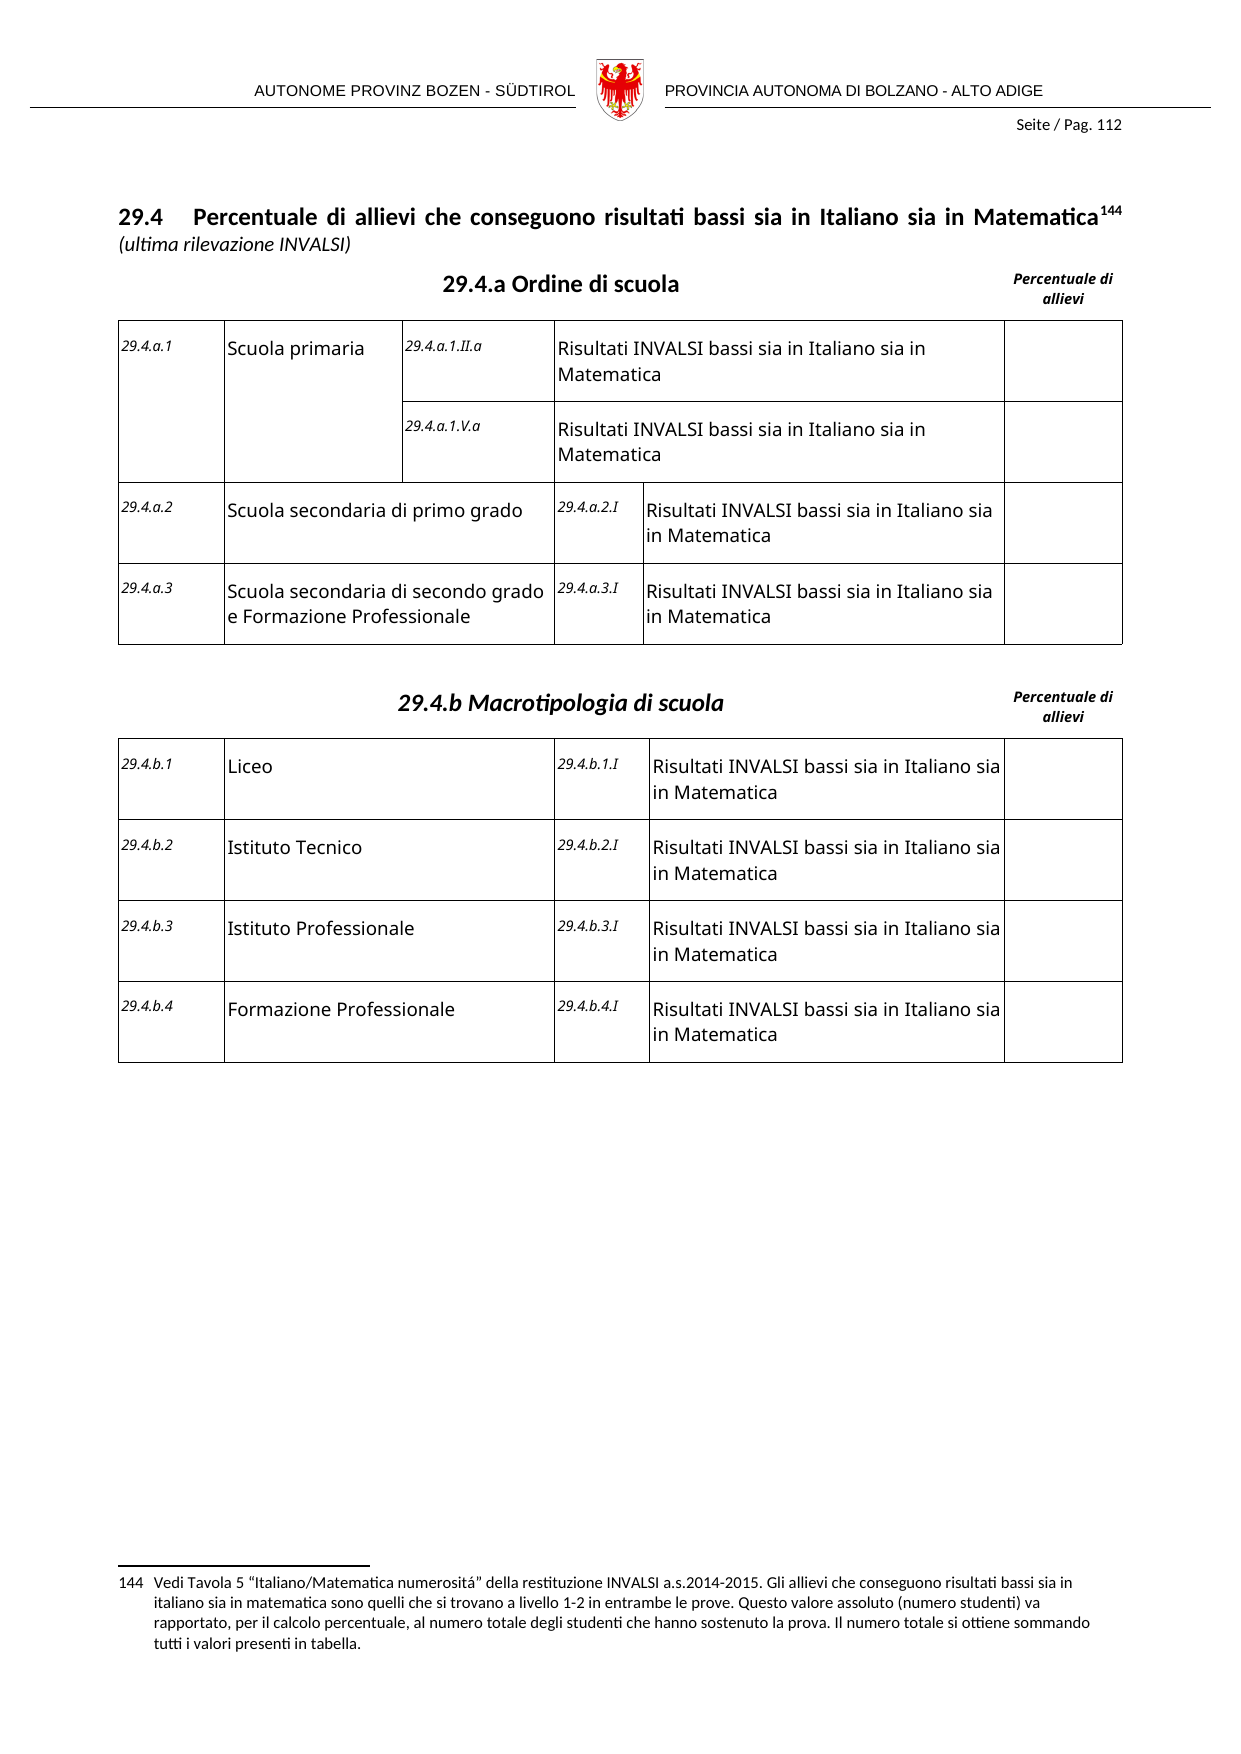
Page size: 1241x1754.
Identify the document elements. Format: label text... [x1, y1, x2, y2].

table_cell Risultati INVALSI bassi sia in Italiano sia in Matematica [650, 820, 1004, 900]
table_cell [1005, 820, 1122, 900]
table_cell 29.4.a.1.V.a [403, 402, 554, 482]
table_cell 29.4.a.1 [119, 321, 224, 482]
table_cell Risultati INVALSI bassi sia in Italiano sia in Matematica [650, 901, 1004, 981]
table_cell 29.4.a.3 [119, 564, 224, 644]
table_cell [1005, 982, 1122, 1062]
table_cell Risultati INVALSI bassi sia in Italiano sia in Matematica [650, 982, 1004, 1062]
table_cell Scuola primaria [225, 321, 402, 482]
table_cell [1005, 739, 1122, 819]
table_cell 29.4.b.2.I [555, 820, 649, 900]
table_cell 29.4.a.1.II.a [403, 321, 554, 401]
table_header Percentuale di allievi [1004, 257, 1122, 320]
table_cell Istituto Professionale [225, 901, 554, 981]
table_cell Risultati INVALSI bassi sia in Italiano sia in Matematica [644, 564, 1004, 644]
table_cell Risultati INVALSI bassi sia in Italiano sia in Matematica [555, 321, 1004, 401]
table_cell Formazione Professionale [225, 982, 554, 1062]
table_cell [1005, 483, 1122, 563]
table_cell 29.4.b.1 [119, 739, 224, 819]
table_cell Risultati INVALSI bassi sia in Italiano sia in Matematica [650, 739, 1004, 819]
text Vedi Tavola 5 “Italiano/Matematica numerositá” della restituzione INVALSI a.s.2014-2015. Gli allievi che conseguono risultati bassi sia in italiano sia in matematica sono quelli che si trovano a livello 1-2 in entrambe le prove. Questo valore assoluto (numero studenti) va rapportato, per il calcolo percentuale, al numero totale degli studenti che hanno sostenuto la prova. Il numero totale si ottiene sommando tutti i valori presenti in tabella. [118, 1572, 1122, 1653]
table_cell 29.4.a.3.I [555, 564, 643, 644]
table_header 29.4.a Ordine di scuola [118, 257, 1004, 320]
table_cell [1005, 901, 1122, 981]
table_cell 29.4.a.2 [119, 483, 224, 563]
table_cell 29.4.b.3 [119, 901, 224, 981]
table_cell Risultati INVALSI bassi sia in Italiano sia in Matematica [644, 483, 1004, 563]
table_cell Liceo [225, 739, 554, 819]
table_cell 29.4.b.4 [119, 982, 224, 1062]
table_cell Risultati INVALSI bassi sia in Italiano sia in Matematica [555, 402, 1004, 482]
table_header 29.4.b Macrotipologia di scuola [118, 675, 1004, 738]
text 29.4 Percentuale di allievi che conseguono risultati bassi sia in Italiano sia in Matematica (ultima rilevazione INVALSI) [118, 201, 1122, 257]
table_cell 29.4.a.2.I [555, 483, 643, 563]
table_cell 29.4.b.3.I [555, 901, 649, 981]
table_cell 29.4.b.2 [119, 820, 224, 900]
table_cell 29.4.b.4.I [555, 982, 649, 1062]
table_cell [1005, 321, 1122, 401]
table_cell Istituto Tecnico [225, 820, 554, 900]
table_cell 29.4.b.1.I [555, 739, 649, 819]
table_cell [1005, 564, 1122, 644]
table_cell Scuola secondaria di primo grado [225, 483, 554, 563]
picture [596, 59, 644, 121]
table_cell Scuola secondaria di secondo grado e Formazione Professionale [225, 564, 554, 644]
table_header Percentuale di allievi [1004, 675, 1122, 738]
table_cell [1005, 402, 1122, 482]
